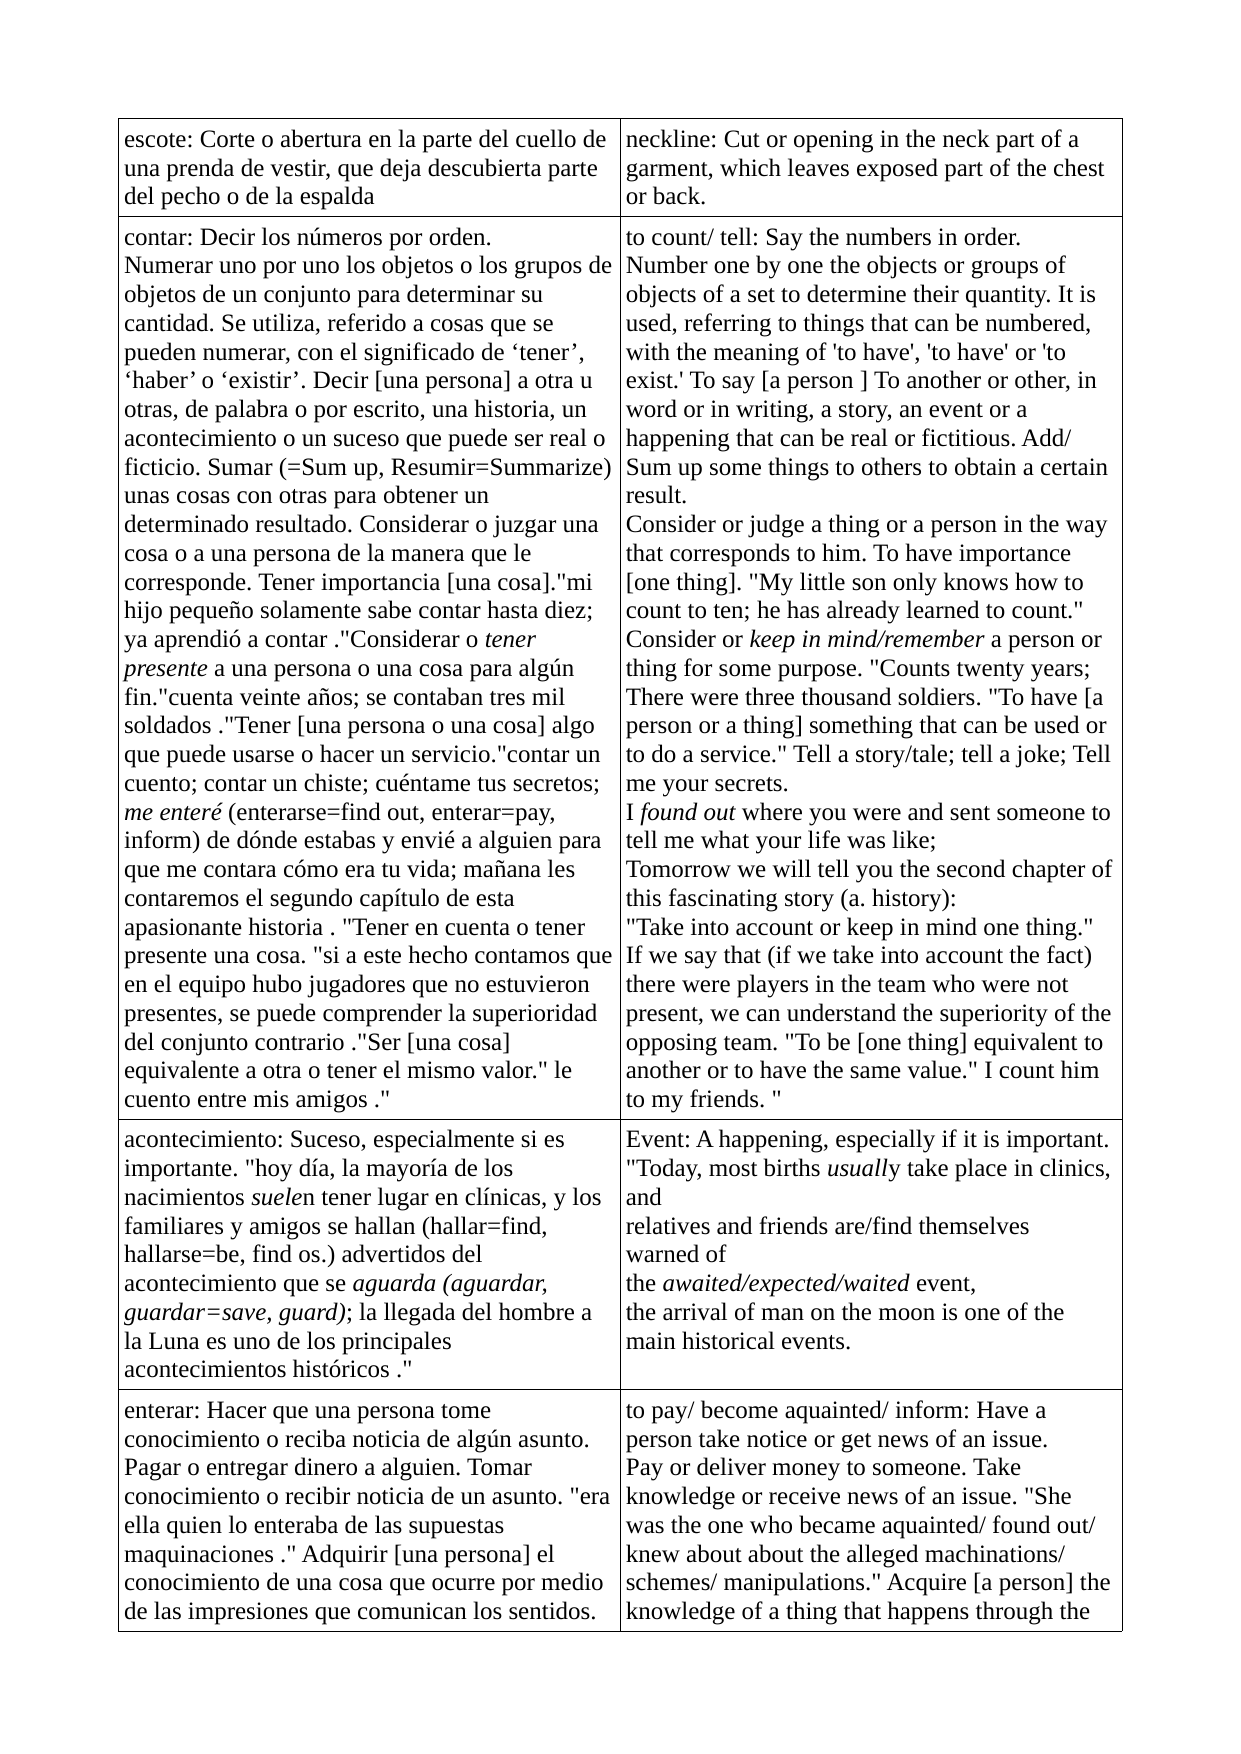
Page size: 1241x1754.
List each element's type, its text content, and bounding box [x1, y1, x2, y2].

table_cell contar: Decir los números por orden. Numerar uno por uno los objetos o los grupos de objetos de un conjunto para determinar su cantidad. Se utiliza, referido a cosas que se pueden numerar, con el significado de ‘tener’, ‘haber’ o ‘existir’. Decir [una persona] a otra u otras, de palabra o por escrito, una historia, un acontecimiento o un suceso que puede ser real o ficticio. Sumar (=Sum up, Resumir=Summarize) unas cosas con otras para obtener un determinado resultado. Considerar o juzgar una cosa o a una persona de la manera que le corresponde. Tener importancia [una cosa]."mi hijo pequeño solamente sabe contar hasta diez; ya aprendió a contar ."Considerar o tener presente a una persona o una cosa para algún fin."cuenta veinte años; se contaban tres mil soldados ."Tener [una persona o una cosa] algo que puede usarse o hacer un servicio."contar un cuento; contar un chiste; cuéntame tus secretos; me enteré (enterarse=find out, enterar=pay, inform) de dónde estabas y envié a alguien para que me contara cómo era tu vida; mañana les contaremos el segundo capítulo de esta apasionante historia . "Tener en cuenta o tener presente una cosa. "si a este hecho contamos que en el equipo hubo jugadores que no estuvieron presentes, se puede comprender la superioridad del conjunto contrario ."Ser [una cosa] equivalente a otra o tener el mismo valor." le cuento entre mis amigos ." [119, 217, 620, 1119]
table_cell to pay/ become aquainted/ inform: Have a person take notice or get news of an issue. Pay or deliver money to someone. Take knowledge or receive news of an issue. "She was the one who became aquainted/ found out/ knew about about the alleged machinations/ schemes/ manipulations." Acquire [a person] the knowledge of a thing that happens through the [621, 1390, 1122, 1631]
table_cell escote: Corte o abertura en la parte del cuello de una prenda de vestir, que deja descubierta parte del pecho o de la espalda [119, 119, 620, 216]
table_cell enterar: Hacer que una persona tome conocimiento o reciba noticia de algún asunto. Pagar o entregar dinero a alguien. Tomar conocimiento o recibir noticia de un asunto. "era ella quien lo enteraba de las supuestas maquinaciones ." Adquirir [una persona] el conocimiento de una cosa que ocurre por medio de las impresiones que comunican los sentidos. [119, 1390, 620, 1631]
table_cell neckline: Cut or opening in the neck part of a garment, which leaves exposed part of the chest or back. [621, 119, 1122, 216]
table_cell to count/ tell: Say the numbers in order. Number one by one the objects or groups of objects of a set to determine their quantity. It is used, referring to things that can be numbered, with the meaning of 'to have', 'to have' or 'to exist.' To say [a person ] To another or other, in word or in writing, a story, an event or a happening that can be real or fictitious. Add/ Sum up some things to others to obtain a certain result. Consider or judge a thing or a person in the way that corresponds to him. To have importance [one thing]. "My little son only knows how to count to ten; he has already learned to count." Consider or keep in mind/remember a person or thing for some purpose. "Counts twenty years; There were three thousand soldiers. "To have [a person or a thing] something that can be used or to do a service." Tell a story/tale; tell a joke; Tell me your secrets. I found out where you were and sent someone to tell me what your life was like; Tomorrow we will tell you the second chapter of this fascinating story (a. history): "Take into account or keep in mind one thing." If we say that (if we take into account the fact) there were players in the team who were not present, we can understand the superiority of the opposing team. "To be [one thing] equivalent to another or to have the same value." I count him to my friends. " [621, 217, 1122, 1119]
table_cell Event: A happening, especially if it is important. "Today, most births usually take place in clinics, and relatives and friends are/find themselves warned of the awaited/expected/waited event, the arrival of man on the moon is one of the main historical events. [621, 1120, 1122, 1389]
table_cell acontecimiento: Suceso, especialmente si es importante. "hoy día, la mayoría de los nacimientos suelen tener lugar en clínicas, y los familiares y amigos se hallan (hallar=find, hallarse=be, find os.) advertidos del acontecimiento que se aguarda (aguardar, guardar=save, guard); la llegada del hombre a la Luna es uno de los principales acontecimientos históricos ." [119, 1120, 620, 1389]
